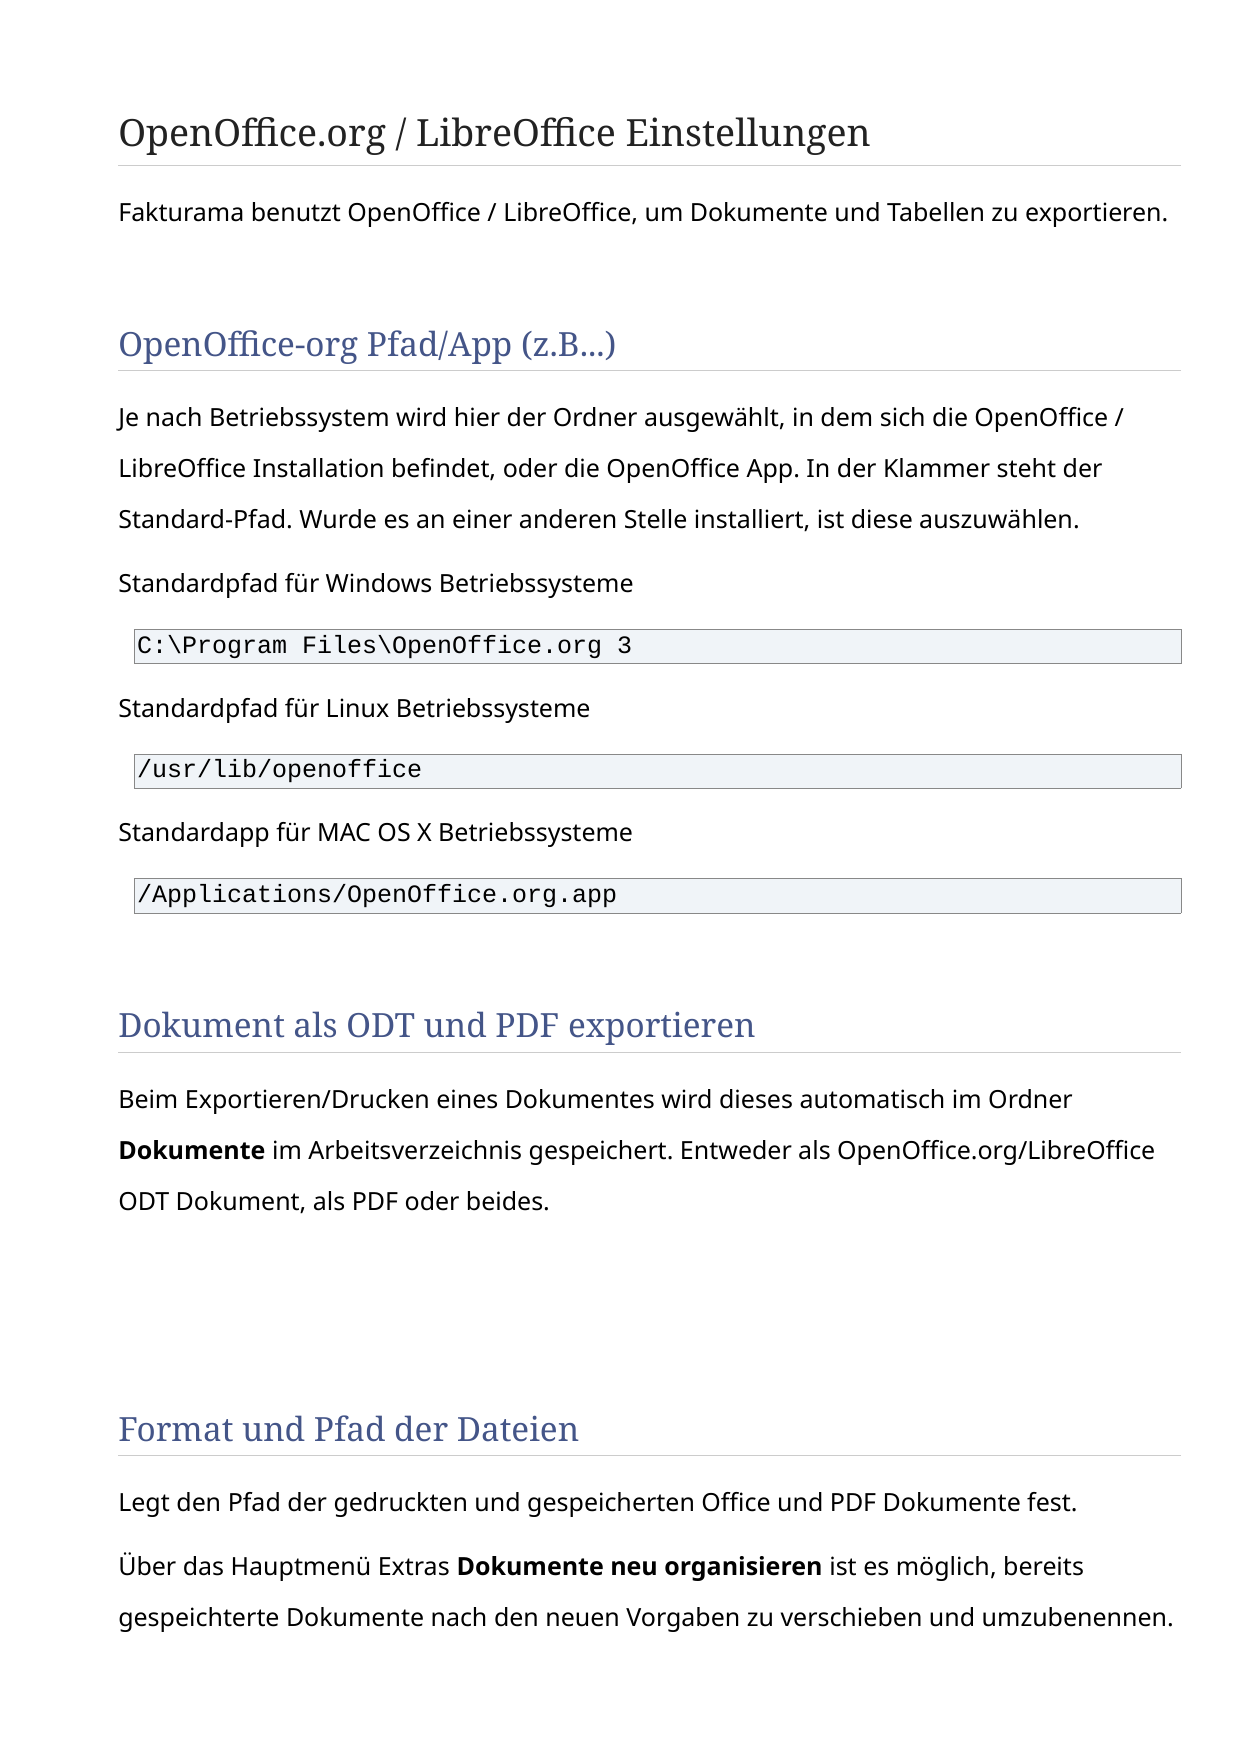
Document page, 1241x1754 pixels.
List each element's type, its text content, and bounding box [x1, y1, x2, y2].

subtitle OpenOffice.org / LibreOffice Einstellungen [118, 106, 1181, 165]
text Standardpfad für Windows Betriebssysteme [118, 566, 1181, 600]
text Standardpfad für Linux Betriebssysteme [118, 690, 1181, 724]
text Beim Exportieren/Drucken eines Dokumentes wird dieses automatisch im Ordner Dokumente im Arbeitsverzeichnis gespeichert. Entweder als OpenOffice.org/LibreOffice ODT Dokument, als PDF oder beides. [118, 1082, 1181, 1218]
subtitle Format und Pfad der Dateien [118, 1405, 1181, 1455]
text Fakturama benutzt OpenOffice / LibreOffice, um Dokumente und Tabellen zu exportieren. [118, 194, 1181, 228]
text Je nach Betriebssystem wird hier der Ordner ausgewählt, in dem sich die OpenOffice / LibreOffice Installation befindet, oder die OpenOffice App. In der Klammer steht der Standard-Pfad. Wurde es an einer anderen Stelle installiert, ist diese auszuwählen. [118, 400, 1181, 536]
text Legt den Pfad der gedruckten und gespeicherten Office und PDF Dokumente fest. [118, 1485, 1181, 1519]
text /usr/lib/openoffice [135, 755, 1181, 788]
text Standardapp für MAC OS X Betriebssysteme [118, 815, 1181, 849]
subtitle OpenOffice-org Pfad/App (z.B...) [118, 320, 1181, 370]
text C:\Program Files\OpenOffice.org 3 [135, 630, 1181, 663]
text Über das Hauptmenü Extras Dokumente neu organisieren ist es möglich, bereits gespeichterte Dokumente nach den neuen Vorgaben zu verschieben und umzubenennen. [118, 1549, 1181, 1634]
subtitle Dokument als ODT und PDF exportieren [118, 1002, 1181, 1052]
text /Applications/OpenOffice.org.app [135, 879, 1181, 913]
